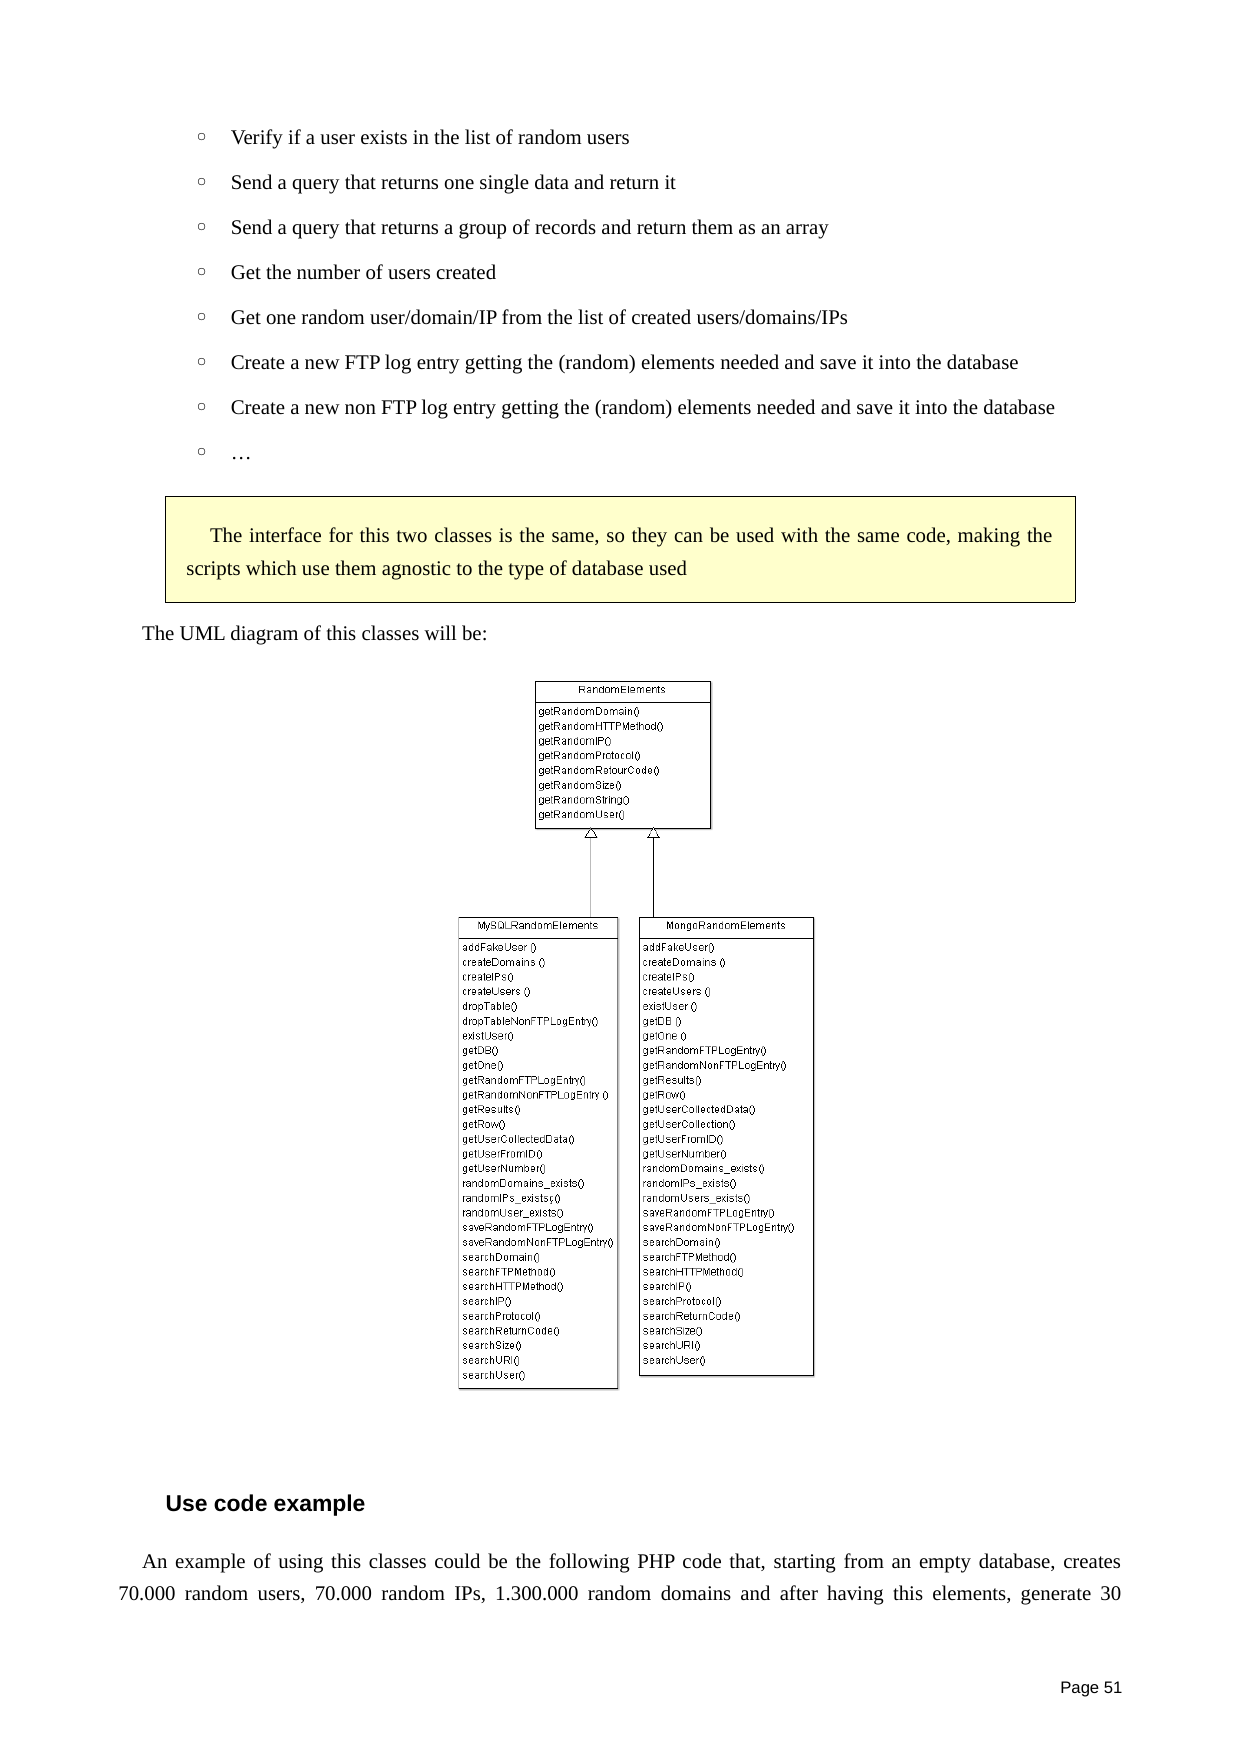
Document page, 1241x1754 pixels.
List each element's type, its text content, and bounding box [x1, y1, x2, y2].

list Send a query that returns a group of records and return them as an array [193, 208, 1122, 241]
list Create a new non FTP log entry getting the (random) elements needed and save it into the database [193, 388, 1122, 421]
list … [193, 433, 1122, 466]
list Send a query that returns one single data and return it [193, 163, 1122, 196]
text The interface for this two classes is the same, so they can be used with the same code, making the scripts which use them agnostic to the type of database used [166, 497, 1075, 602]
list Get the number of users created [193, 253, 1122, 286]
text An example of using this classes could be the following PHP code that, starting from an empty database, creates 70.000 random users, 70.000 random IPs, 1.300.000 random domains and after having this elements, generate 30 [118, 1542, 1122, 1607]
list Get one random user/domain/IP from the list of created users/domains/IPs [193, 298, 1122, 331]
list Verify if a user exists in the list of random users [193, 118, 1122, 151]
text The UML diagram of this classes will be: [118, 615, 1122, 647]
picture [427, 673, 855, 1413]
subtitle Use code example [165, 1490, 1122, 1517]
list Create a new FTP log entry getting the (random) elements needed and save it into the database [193, 343, 1122, 376]
